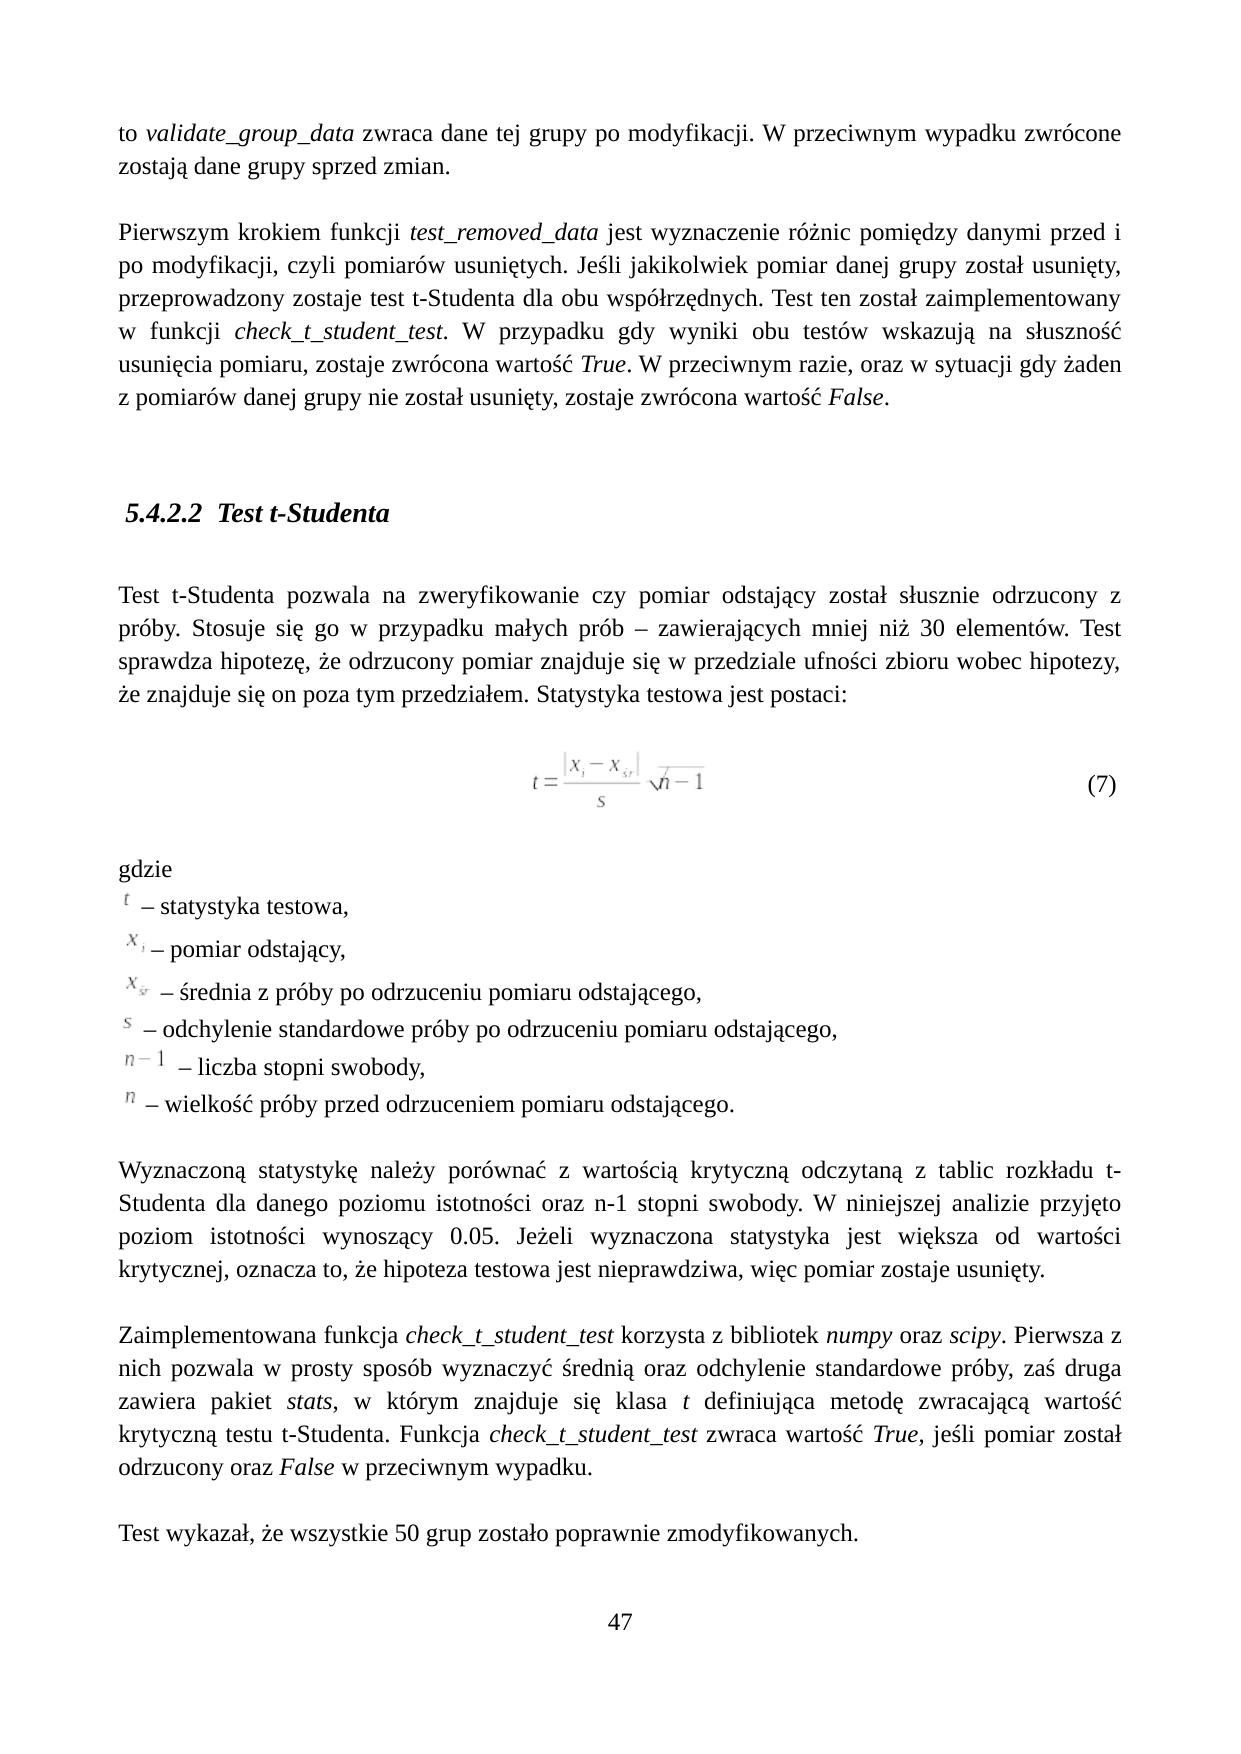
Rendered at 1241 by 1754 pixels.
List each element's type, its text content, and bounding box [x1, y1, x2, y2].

text Test wykazał, że wszystkie 50 grup zostało poprawnie zmodyfikowanych. [118, 1518, 1122, 1547]
table_header (7) [1004, 745, 1122, 821]
text – liczba stopni swobody, [118, 1048, 1122, 1081]
table_header [236, 745, 1004, 821]
text – wielkość próby przed odrzuceniem pomiaru odstającego. [118, 1085, 1122, 1118]
text to validate_group_data zwraca dane tej grupy po modyfikacji. W przeciwnym wypadku zwrócone zostają dane grupy sprzed zmian. [118, 118, 1122, 180]
text Test t-Studenta pozwala na zweryfikowanie czy pomiar odstający został słusznie odrzucony z próby. Stosuje się go w przypadku małych prób – zawierających mniej niż 30 elementów. Test sprawdza hipotezę, że odrzucony pomiar znajduje się w przedziale ufności zbioru wobec hipotezy, że znajduje się on poza tym przedziałem. Statystyka testowa jest postaci: [118, 580, 1122, 708]
text Wyznaczoną statystykę należy porównać z wartością krytyczną odczytaną z tablic rozkładu t-Studenta dla danego poziomu istotności oraz n-1 stopni swobody. W niniejszej analizie przyjęto poziom istotności wynoszący 0.05. Jeżeli wyznaczona statystyka jest większa od wartości krytycznej, oznacza to, że hipoteza testowa jest nieprawdziwa, więc pomiar zostaje usunięty. [118, 1155, 1122, 1283]
table_header [118, 745, 236, 821]
text – pomiar odstający, [118, 924, 1122, 963]
text – statystyka testowa, [118, 887, 1122, 920]
text – odchylenie standardowe próby po odrzuceniu pomiaru odstającego, [118, 1010, 1122, 1043]
subtitle Test t-Studenta [118, 496, 1122, 528]
text Pierwszym krokiem funkcji test_removed_data jest wyznaczenie różnic pomiędzy danymi przed i po modyfikacji, czyli pomiarów usuniętych. Jeśli jakikolwiek pomiar danej grupy został usunięty, przeprowadzony zostaje test t-Studenta dla obu współrzędnych. Test ten został zaimplementowany w funkcji check_t_student_test. W przypadku gdy wyniki obu testów wskazują na słuszność usunięcia pomiaru, zostaje zwrócona wartość True. W przeciwnym razie, oraz w sytuacji gdy żaden z pomiarów danej grupy nie został usunięty, zostaje zwrócona wartość False. [118, 217, 1122, 411]
text Zaimplementowana funkcja check_t_student_test korzysta z bibliotek numpy oraz scipy. Pierwsza z nich pozwala w prosty sposób wyznaczyć średnią oraz odchylenie standardowe próby, zaś druga zawiera pakiet stats, w którym znajduje się klasa t definiująca metodę zwracającą wartość krytyczną testu t-Studenta. Funkcja check_t_student_test zwraca wartość True, jeśli pomiar został odrzucony oraz False w przeciwnym wypadku. [118, 1320, 1122, 1481]
text – średnia z próby po odrzuceniu pomiaru odstającego, [118, 967, 1122, 1006]
text gdzie [118, 854, 1122, 883]
